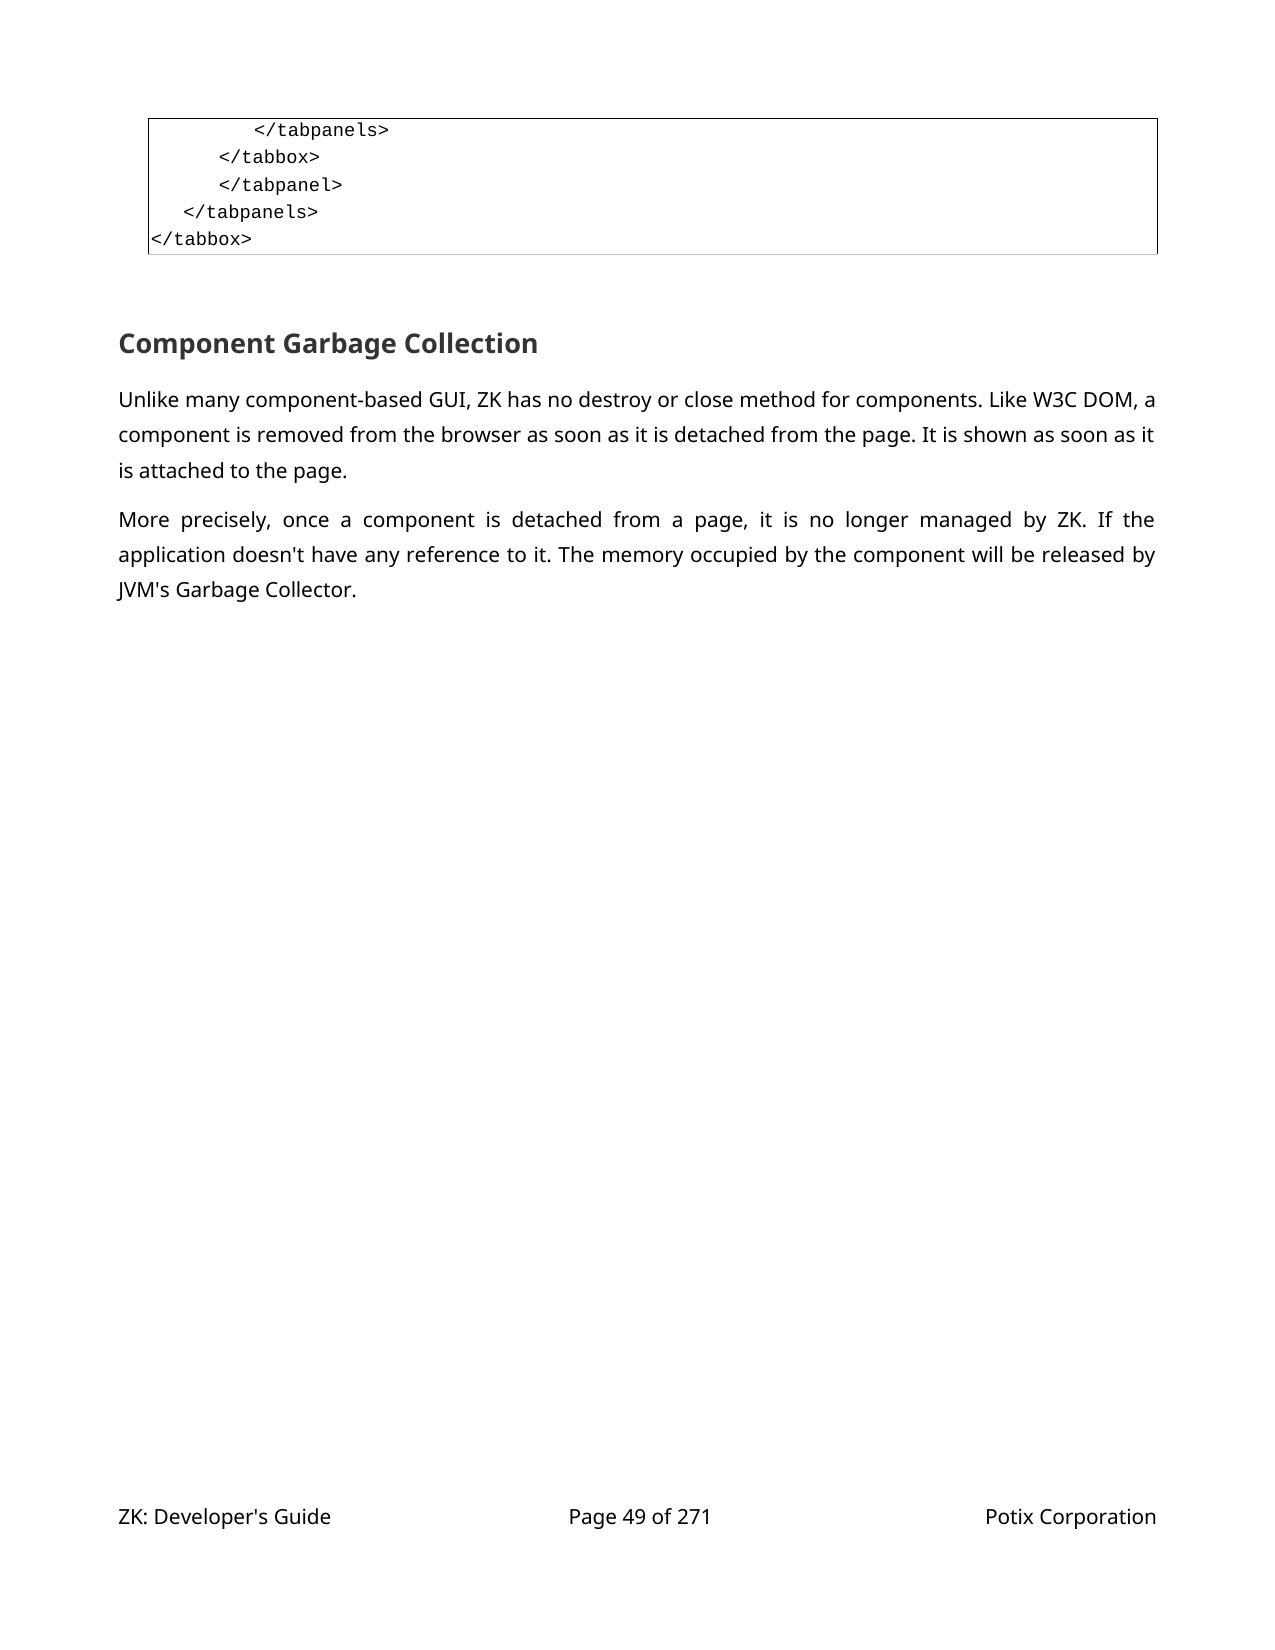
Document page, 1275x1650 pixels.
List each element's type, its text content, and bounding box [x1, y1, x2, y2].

text </tabpanels> [149, 119, 1157, 142]
text </tabpanels> [149, 200, 1157, 224]
text </tabpanel> [149, 172, 1157, 197]
subtitle Component Garbage Collection [118, 325, 1157, 362]
text Unlike many component-based GUI, ZK has no destroy or close method for components. Like W3C DOM, a component is removed from the browser as soon as it is detached from the page. It is shown as soon as it is attached to the page. [118, 385, 1157, 484]
text More precisely, once a component is detached from a page, it is no longer managed by ZK. If the application doesn't have any reference to it. The memory occupied by the component will be released by JVM's Garbage Collector. [118, 505, 1157, 603]
text </tabbox> [149, 227, 1157, 254]
text </tabbox> [149, 145, 1157, 169]
